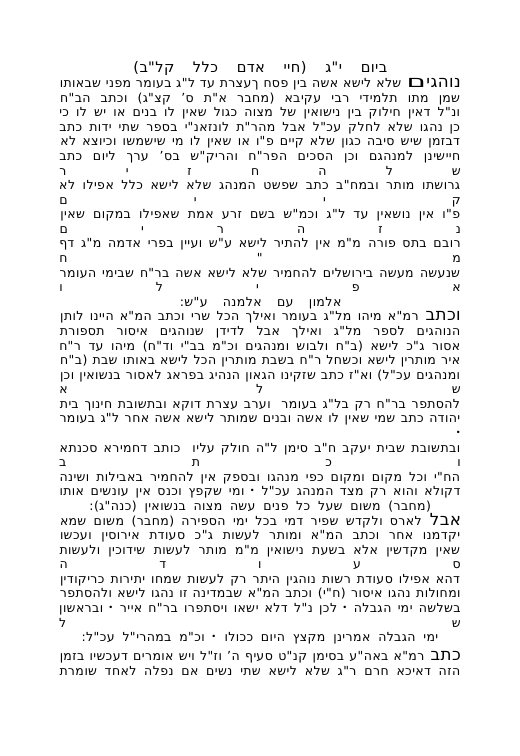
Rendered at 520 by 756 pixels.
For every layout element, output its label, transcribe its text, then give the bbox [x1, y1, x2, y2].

text ומחולות נהגו איסור (ח"י) וכתב המ"א שבמדינה זו נהגו לישא ולהסתפר [59, 586, 461, 601]
text כתב רמ"א באה"ע בסימן קנ"ט סעיף ה’ וז"ל ויש אומרים דעכשיו בזמן [59, 649, 461, 663]
text יקדמנו אחר וכתב המ"א ומותר לעשות ג"כ סעודת אירוסין ועכשו [59, 528, 461, 542]
text ונ"ל דאין חילוק בין נישואין של מצוה כגול שאין לו בנים או יש לו כי [59, 105, 461, 119]
text חיישינן למנהגם וכן הסכים הפר"ח והריק"ש בס’ ערך ליום כתב שלהחזיר [59, 149, 461, 178]
text איר מותרין לישא וכשחל ר"ח בשבת מותרין הכל לישא באותו שבת (ב"ח [59, 353, 461, 367]
text ביום י"ג (חיי אדם כלל קל"ב) [59, 59, 461, 76]
text שאין מקדשין אלא בשעת נישואין מ"מ מותר לעשות שידוכין ולעשות סעודה [59, 542, 461, 572]
text הנוהגים לספר מל"ג ואילך אבל לדידן שנוהגים איסור תספורת [59, 324, 461, 338]
text נוהגים שלא לישא אשה בין פסח ךעצרת עד ל"ג בעומר מפני שבאותו [59, 76, 461, 90]
text להסתפר בר"ח רק בל"ג בעומר וערב עצרת דוקא ובתשובת חינוך בית [59, 397, 461, 411]
text ימי הגבלה אמרינן מקצץ היום ככולו • וכ"מ במהרי"ל עכ"ל: [59, 630, 461, 644]
text שנעשה מעשה בירושלים להחמיר שלא לישא אשה בר"ח שבימי העומר אפילו [59, 265, 461, 294]
text יהודה כתב שמי שאין לו אשה ובנים שמותר לישא אשה אחר ל"ג בעומר • [59, 411, 461, 440]
text דהא אפילו סעודת רשות נוהגין היתר רק לעשות שמחו יתירות כריקודין [59, 572, 461, 586]
text הח"י וכל מקום ומקום כפי מנהגו ובספק אין להחמיר באבילות ושינה [59, 469, 461, 484]
text ובתשובת שבית יעקב ח"ב סימן ל"ה חולק עליו כותב דחמירא סכנתא וכתב [59, 440, 461, 469]
text אסור ג"כ לישא (ב"ח ולבוש ומנהגים וכ"מ בב"י וד"ח) מיהו עד ר"ח [59, 338, 461, 353]
text פ"ו אין נושאין עד ל"ג וכמ"ש בשם זרע אמת שאפילו במקום שאין נזהרים [59, 207, 461, 236]
text ומנהגים עכ"ל) וא"ז כתב שזקינו הגאון הנהיג בפראג לאסור בנשואין וכן שלא [59, 367, 461, 397]
text וכתב רמ"א מיהו מל"ג בעומר ואילך הכל שרי וכתב המ"א היינו לותן [59, 309, 461, 324]
text רובם בתס פורה מ"מ אין להתיר לישא ע"ש ועיין בפרי אדמה מ"ג דף מ"ח [59, 236, 461, 265]
text כן נהגו שלא לחלק עכ"ל אבל מהר"ת לונזאנ"י בספר שתי ידות כתב [59, 119, 461, 134]
text דקולא והוא רק מצד המנהג עכ"ל • ומי שקפץ וכנס אין עונשים אותו [59, 484, 461, 499]
text גרושתו מותר ובמח"ב כתב שפשט המנהג שלא לישא כלל אפילו לא קיים [59, 178, 461, 207]
text שמן מתו תלמידי רבי עקיבא (מחבר א"ת ס’ קצ"ג) וכתב הב"ח [59, 90, 461, 105]
text דבזמן שיש סיבה כגון שלא קיים פ"ו או שאין לו מי שישמשו וכיוצא לא [59, 134, 461, 149]
text אלמון עם אלמנה ע"ש: [59, 294, 461, 309]
text (מחבר) משום שעל כל פנים עשה מצוה בנשואין (כנה"ג): [59, 499, 461, 513]
text בשלשה ימי הגבלה • לכן נ"ל דלא ישאו ויסתפרו בר"ח אייר • ובראשון של [59, 601, 461, 630]
text הזה דאיכא חרם ר"ג שלא לישא שתי נשים אם נפלה לאחד שומרת [59, 663, 461, 678]
text אבל לארס ולקדש שפיר דמי בכל ימי הספירה (מחבר) משום שמא [59, 513, 461, 528]
